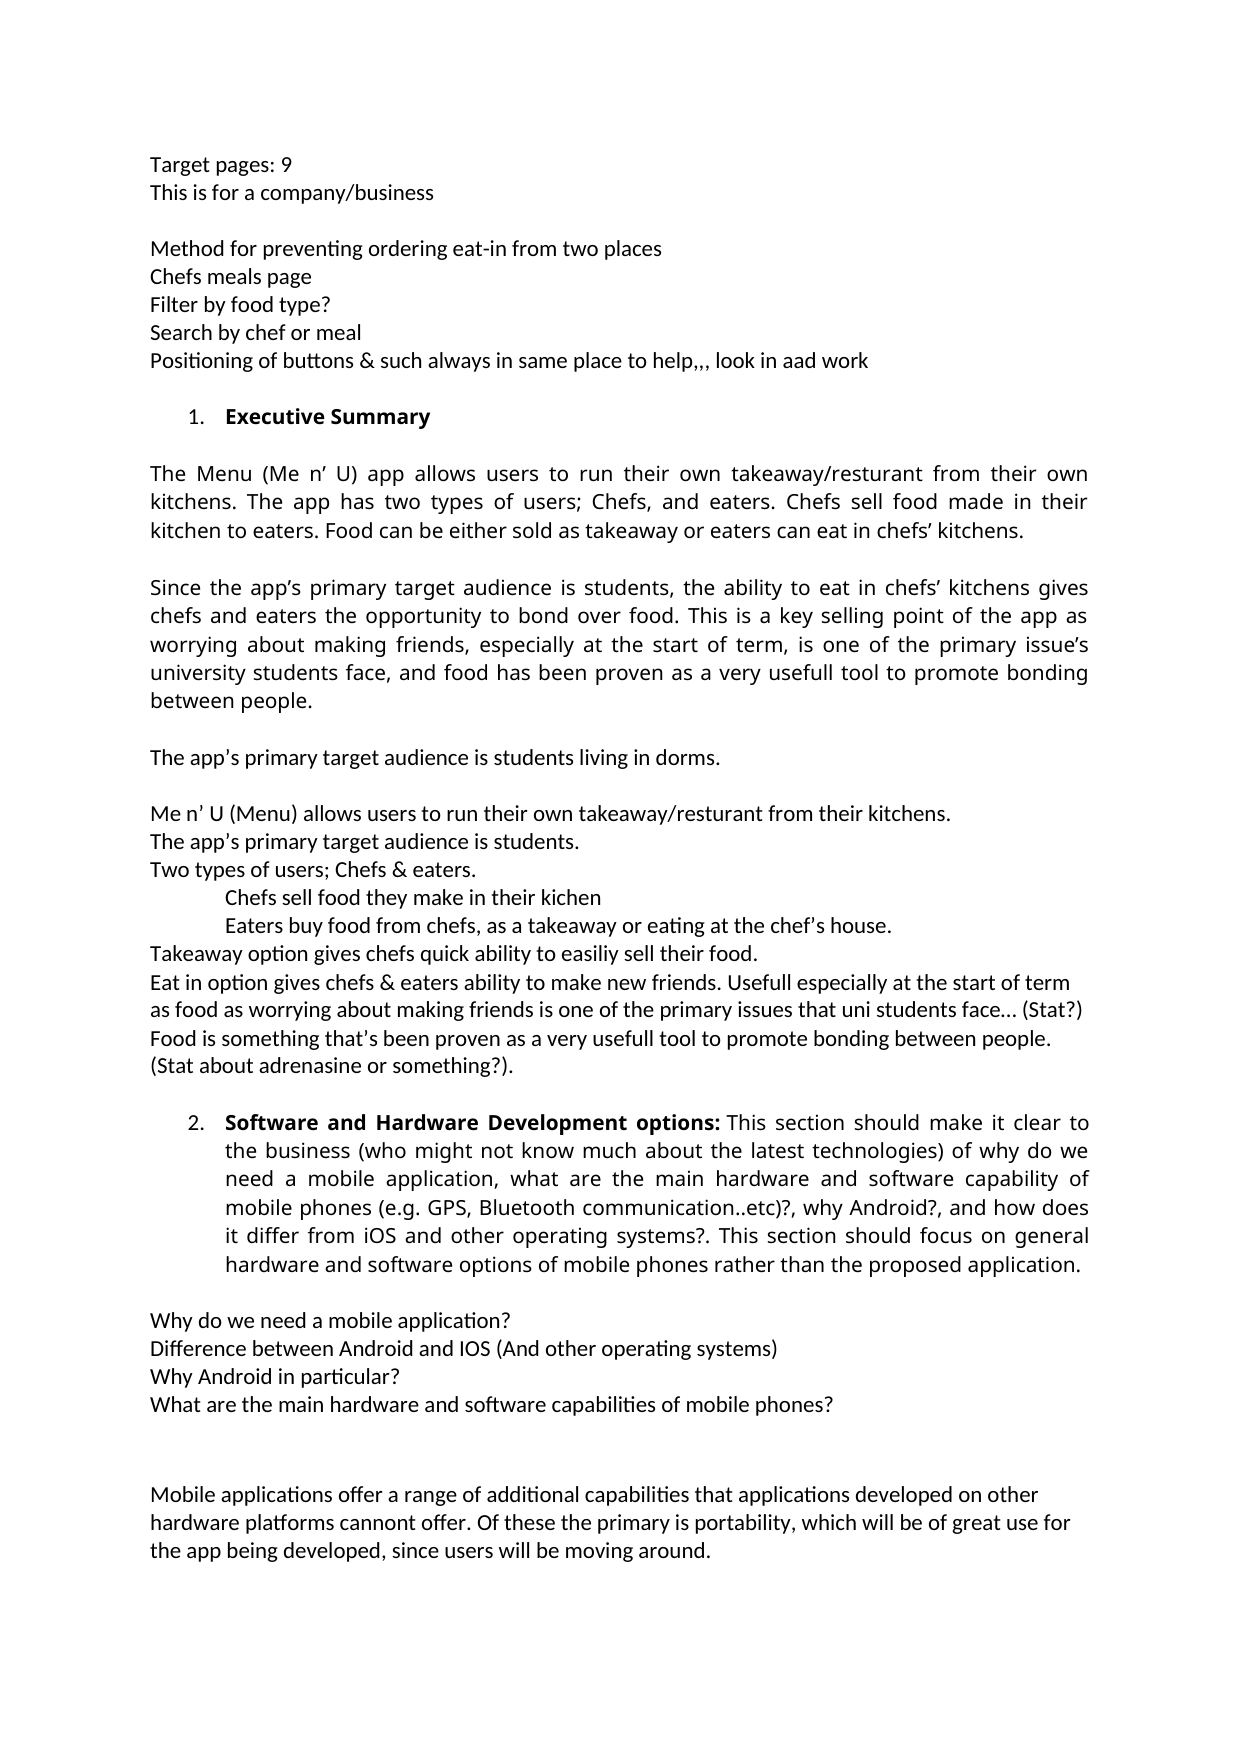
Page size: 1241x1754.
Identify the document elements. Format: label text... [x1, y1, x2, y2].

text Chefs sell food they make in their kichen [150, 883, 1090, 912]
text Takeaway option gives chefs quick ability to easiliy sell their food. [150, 939, 1090, 968]
text Eat in option gives chefs & eaters ability to make new friends. Usefull especially at the start of term as food as worrying about making friends is one of the primary issues that uni students face… (Stat?) [150, 968, 1090, 1024]
list Executive Summary [187, 402, 1090, 431]
text The app’s primary target audience is students. [150, 827, 1090, 856]
text What are the main hardware and software capabilities of mobile phones? [150, 1390, 1090, 1418]
text Method for preventing ordering eat-in from two places [150, 234, 1090, 262]
text Why do we need a mobile application? [150, 1306, 1090, 1334]
text Search by chef or meal [150, 318, 1090, 346]
list Software and Hardware Development options: This section should make it clear to the business (who might not know much about the latest technologies) of why do we need a mobile application, what are the main hardware and software capability of mobile phones (e.g. GPS, Bluetooth communication..etc)?, why Android?, and how does it differ from iOS and other operating systems?. This section should focus on general hardware and software options of mobile phones rather than the proposed application. [187, 1108, 1090, 1278]
text Two types of users; Chefs & eaters. [150, 856, 1090, 883]
text Filter by food type? [150, 290, 1090, 318]
text Me n’ U (Menu) allows users to run their own takeaway/resturant from their kitchens. [150, 799, 1090, 827]
text Chefs meals page [150, 262, 1090, 290]
text Why Android in particular? [150, 1362, 1090, 1390]
text Target pages: 9 [150, 150, 1090, 178]
text Mobile applications offer a range of additional capabilities that applications developed on other hardware platforms cannont offer. Of these the primary is portability, which will be of great use for the app being developed, since users will be moving around. [150, 1480, 1090, 1564]
text Difference between Android and IOS (And other operating systems) [150, 1334, 1090, 1362]
text This is for a company/business [150, 178, 1090, 206]
text Eaters buy food from chefs, as a takeaway or eating at the chef’s house. [150, 912, 1090, 939]
text Food is something that’s been proven as a very usefull tool to promote bonding between people. (Stat about adrenasine or something?). [150, 1024, 1090, 1080]
text Since the app’s primary target audience is students, the ability to eat in chefs’ kitchens gives chefs and eaters the opportunity to bond over food. This is a key selling point of the app as worrying about making friends, especially at the start of term, is one of the primary issue’s university students face, and food has been proven as a very usefull tool to promote bonding between people. [150, 573, 1090, 715]
text Positioning of buttons & such always in same place to help,,, look in aad work [150, 346, 1090, 374]
text The app’s primary target audience is students living in dorms. [150, 743, 1090, 771]
text The Menu (Me n’ U) app allows users to run their own takeaway/resturant from their own kitchens. The app has two types of users; Chefs, and eaters. Chefs sell food made in their kitchen to eaters. Food can be either sold as takeaway or eaters can eat in chefs’ kitchens. [150, 459, 1090, 544]
